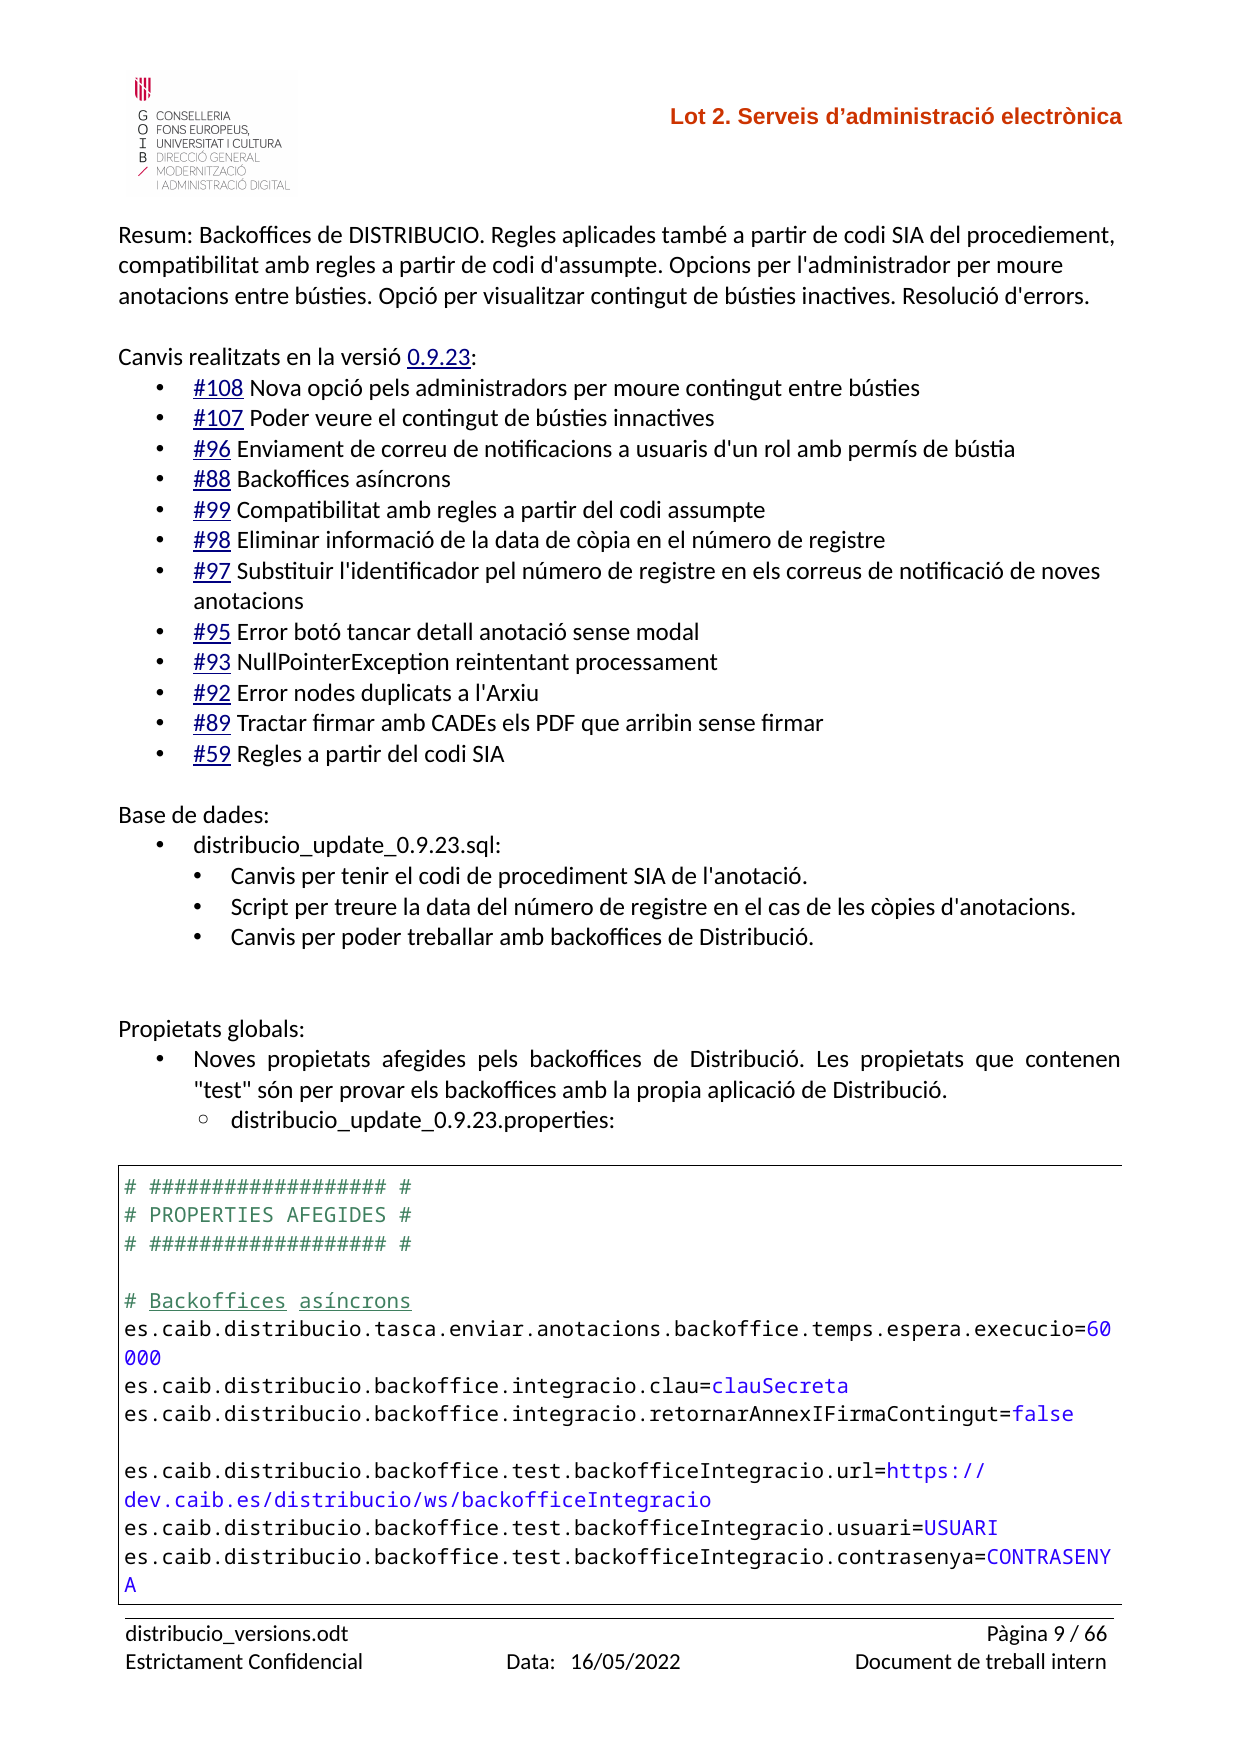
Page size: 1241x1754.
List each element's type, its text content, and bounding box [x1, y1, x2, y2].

list #92 Error nodes duplicats a l'Arxiu [156, 677, 1122, 707]
list #98 Eliminar informació de la data de còpia en el número de registre [156, 524, 1122, 555]
list #107 Poder veure el contingut de bústies innactives [156, 402, 1122, 433]
list #97 Substituir l'identificador pel número de registre en els correus de notificació de noves anotacions [156, 555, 1122, 616]
list #59 Regles a partir del codi SIA [156, 738, 1122, 768]
list #96 Enviament de correu de notificacions a usuaris d'un rol amb permís de bústia [156, 433, 1122, 463]
table_header # ################### # # PROPERTIES AFEGIDES # # ################### # # Backoffices asíncrons es.caib.distribucio.tasca.enviar.anotacions.backoffice.temps.espera.execucio=60000 es.caib.distribucio.backoffice.integracio.clau=clauSecreta es.caib.distribucio.backoffice.integracio.retornarAnnexIFirmaContingut=false es.caib.distribucio.backoffice.test.backofficeIntegracio.url=https://dev.caib.es/distribucio/ws/backofficeIntegracio es.caib.distribucio.backoffice.test.backofficeIntegracio.usuari=USUARI es.caib.distribucio.backoffice.test.backofficeIntegracio.contrasenya=CONTRASENYA [119, 1166, 1122, 1604]
list Canvis per poder treballar amb backoffices de Distribució. [193, 921, 1122, 952]
list #108 Nova opció pels administradors per moure contingut entre bústies [156, 372, 1122, 402]
text Base de dades: [118, 799, 1122, 829]
list Noves propietats afegides pels backoffices de Distribució. Les propietats que contenen "test" són per provar els backoffices amb la propia aplicació de Distribució. [156, 1043, 1122, 1104]
list #88 Backoffices asíncrons [156, 463, 1122, 494]
list #99 Compatibilitat amb regles a partir del codi assumpte [156, 494, 1122, 524]
picture [126, 70, 299, 197]
list #95 Error botó tancar detall anotació sense modal [156, 616, 1122, 646]
text Resum: Backoffices de DISTRIBUCIO. Regles aplicades també a partir de codi SIA del procediement, compatibilitat amb regles a partir de codi d'assumpte. Opcions per l'administrador per moure anotacions entre bústies. Opció per visualitzar contingut de bústies inactives. Resolució d'errors. [118, 219, 1122, 311]
text Canvis realitzats en la versió 0.9.23: [118, 341, 1122, 372]
list distribucio_update_0.9.23.sql: [156, 829, 1122, 860]
list Script per treure la data del número de registre en el cas de les còpies d'anotacions. [193, 891, 1122, 921]
list #93 NullPointerException reintentant processament [156, 646, 1122, 677]
list #89 Tractar firmar amb CADEs els PDF que arribin sense firmar [156, 707, 1122, 738]
text Propietats globals: [118, 1013, 1122, 1043]
list Canvis per tenir el codi de procediment SIA de l'anotació. [193, 860, 1122, 891]
list distribucio_update_0.9.23.properties: [193, 1104, 1122, 1135]
